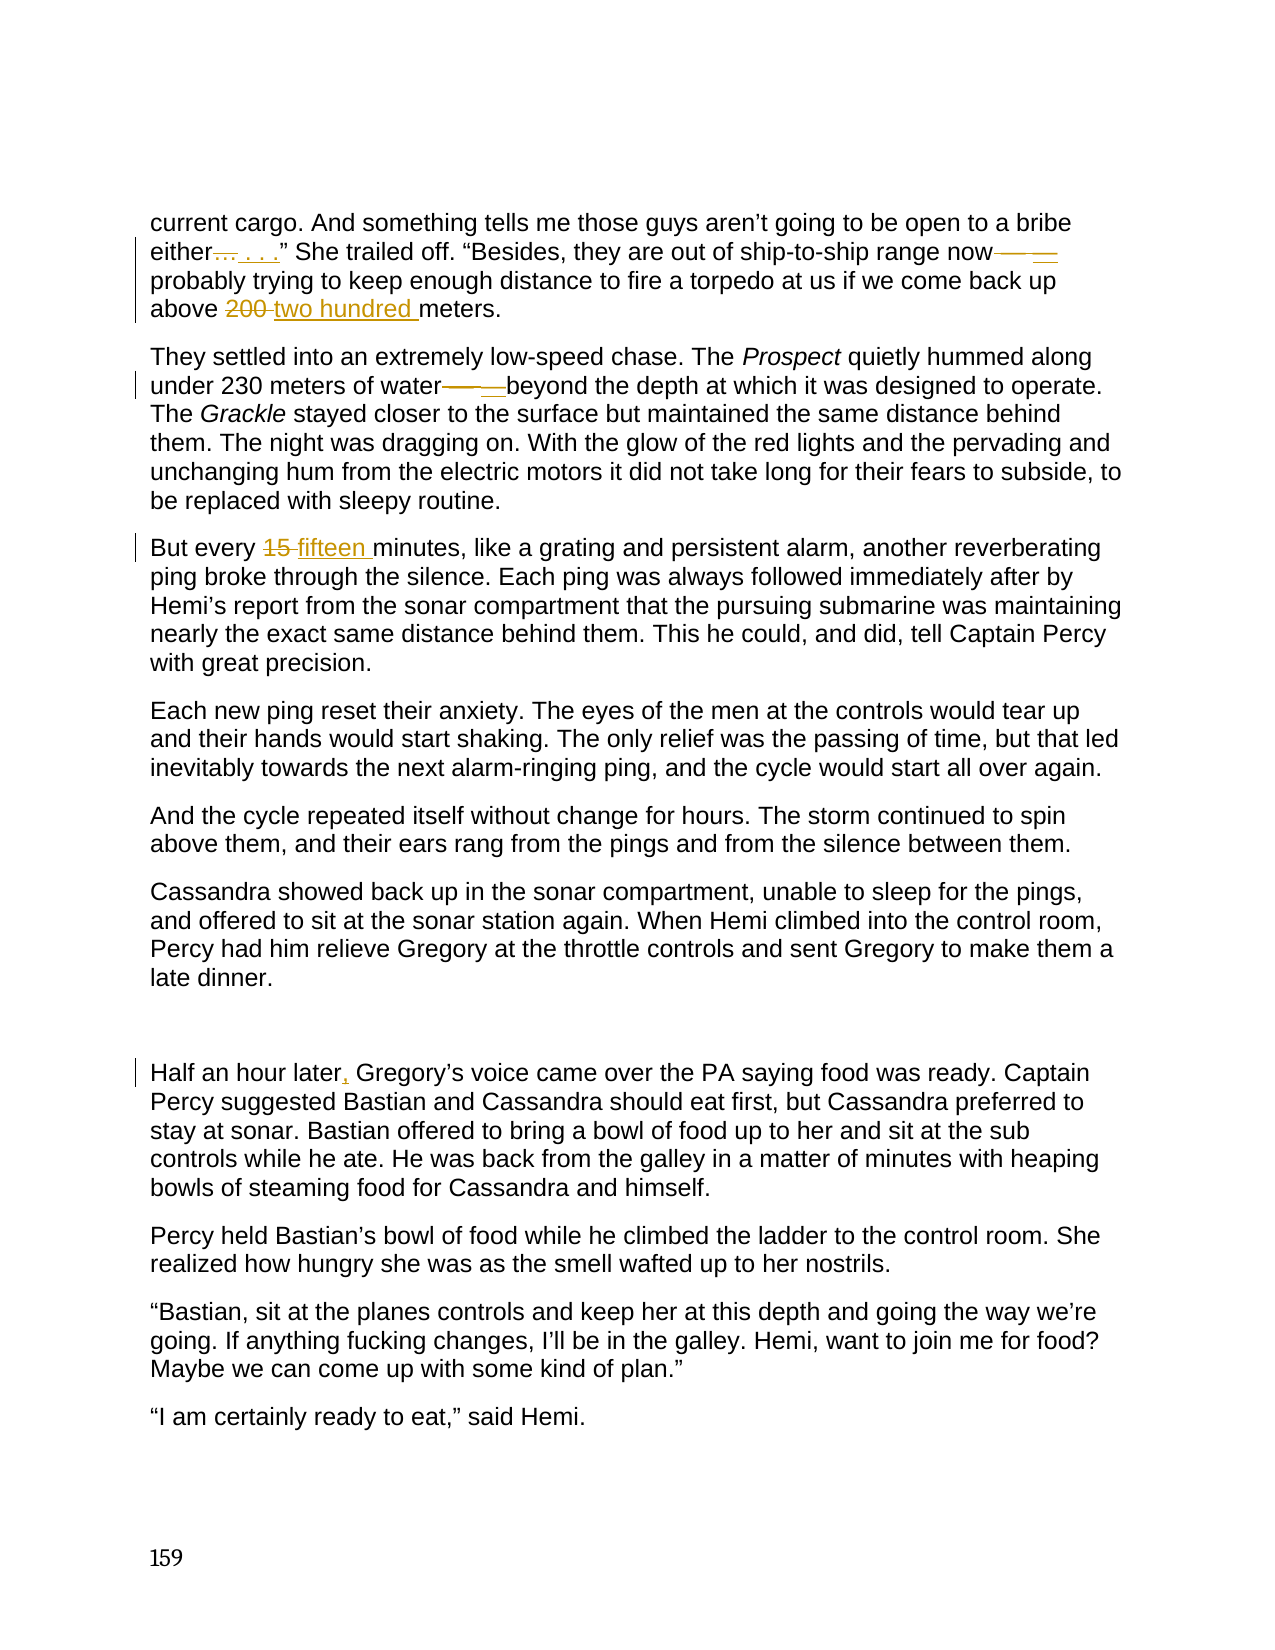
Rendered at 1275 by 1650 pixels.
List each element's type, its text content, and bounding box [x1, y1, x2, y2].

text And the cycle repeated itself without change for hours. The storm continued to spin above them, and their ears rang from the pings and from the silence between them. [150, 801, 1125, 858]
text They settled into an extremely low-speed chase. The Prospect quietly hummed along under 230 meters of water—beyond the depth at which it was designed to operate. The Grackle stayed closer to the surface but maintained the same distance behind them. The night was dragging on. With the glow of the red lights and the pervading and unchanging hum from the electric motors it did not take long for their fears to subside, to be replaced with sleepy routine. [150, 342, 1125, 514]
text Percy held Bastian’s bowl of food while he climbed the ladder to the control room. She realized how hungry she was as the smell wafted up to her nostrils. [150, 1221, 1125, 1278]
text “I am certainly ready to eat,” said Hemi. [150, 1402, 1125, 1431]
text Half an hour later, Gregory’s voice came over the PA saying food was ready. Captain Percy suggested Bastian and Cassandra should eat first, but Cassandra preferred to stay at sonar. Bastian offered to bring a bowl of food up to her and sit at the sub controls while he ate. He was back from the galley in a matter of minutes with heaping bowls of steaming food for Cassandra and himself. [150, 1058, 1125, 1202]
text Each new ping reset their anxiety. The eyes of the men at the controls would tear up and their hands would start shaking. The only relief was the passing of time, but that led inevitably towards the next alarm-ringing ping, and the cycle would start all over again. [150, 696, 1125, 782]
text But every fifteen minutes, like a grating and persistent alarm, another reverberating ping broke through the silence. Each ping was always followed immediately after by Hemi’s report from the sonar compartment that the pursuing submarine was maintaining nearly the exact same distance behind them. This he could, and did, tell Captain Percy with great precision. [150, 533, 1125, 677]
text “Bastian, sit at the planes controls and keep her at this depth and going the way we’re going. If anything fucking changes, I’ll be in the galley. Hemi, want to join me for food? Maybe we can come up with some kind of plan.” [150, 1297, 1125, 1383]
text current cargo. And something tells me those guys aren’t going to be open to a bribe either . . .” She trailed off. “Besides, they are out of ship-to-ship range now—probably trying to keep enough distance to fire a torpedo at us if we come back up above two hundred meters. [150, 208, 1125, 323]
text Cassandra showed back up in the sonar compartment, unable to sleep for the pings, and offered to sit at the sonar station again. When Hemi climbed into the control room, Percy had him relieve Gregory at the throttle controls and sent Gregory to make them a late dinner. [150, 877, 1125, 992]
